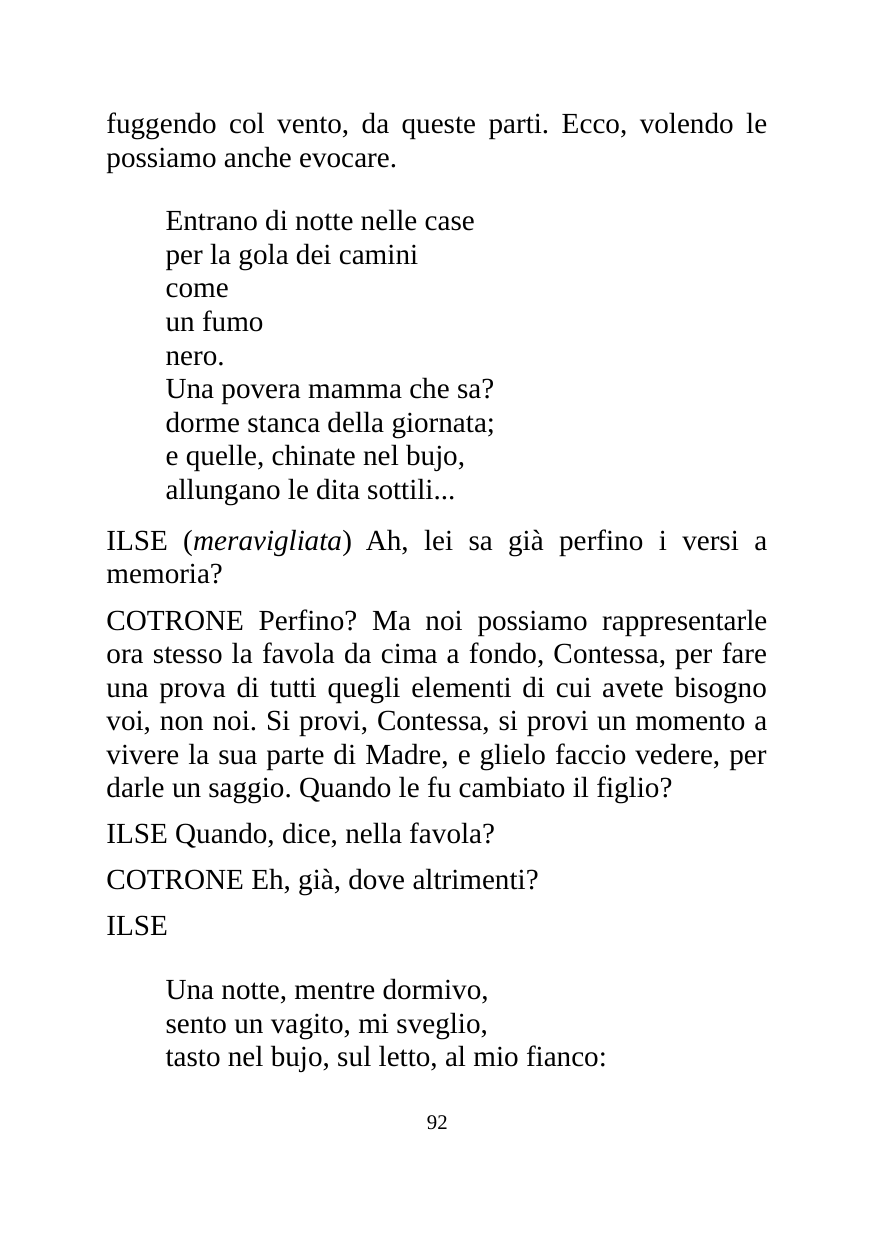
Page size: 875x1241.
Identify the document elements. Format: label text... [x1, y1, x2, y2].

text Una notte, mentre dormivo, sento un vagito, mi sveglio, tasto nel bujo, sul letto, al mio fianco: [165, 972, 768, 1073]
text COTRONE Eh, già, dove altrimenti? [106, 862, 768, 896]
text fuggendo col vento, da queste parti. Ecco, volendo le possiamo anche evocare. [106, 106, 768, 173]
text Entrano di notte nelle case per la gola dei camini come un fumo nero. Una povera mamma che sa? dorme stanca della giornata; e quelle, chinate nel bujo, allungano le dita sottili... [165, 203, 768, 505]
text ILSE Quando, dice, nella favola? [106, 816, 768, 850]
text ILSE [106, 908, 768, 942]
text COTRONE Perfino? Ma noi possiamo rappresentarle ora stesso la favola da cima a fondo, Contessa, per fare una prova di tutti quegli elementi di cui avete bisogno voi, non noi. Si provi, Contessa, si provi un momento a vivere la sua parte di Madre, e glielo faccio vedere, per darle un saggio. Quando le fu cambiato il figlio? [106, 603, 768, 804]
text ILSE (meravigliata) Ah, lei sa già perfino i versi a memoria? [106, 523, 768, 590]
